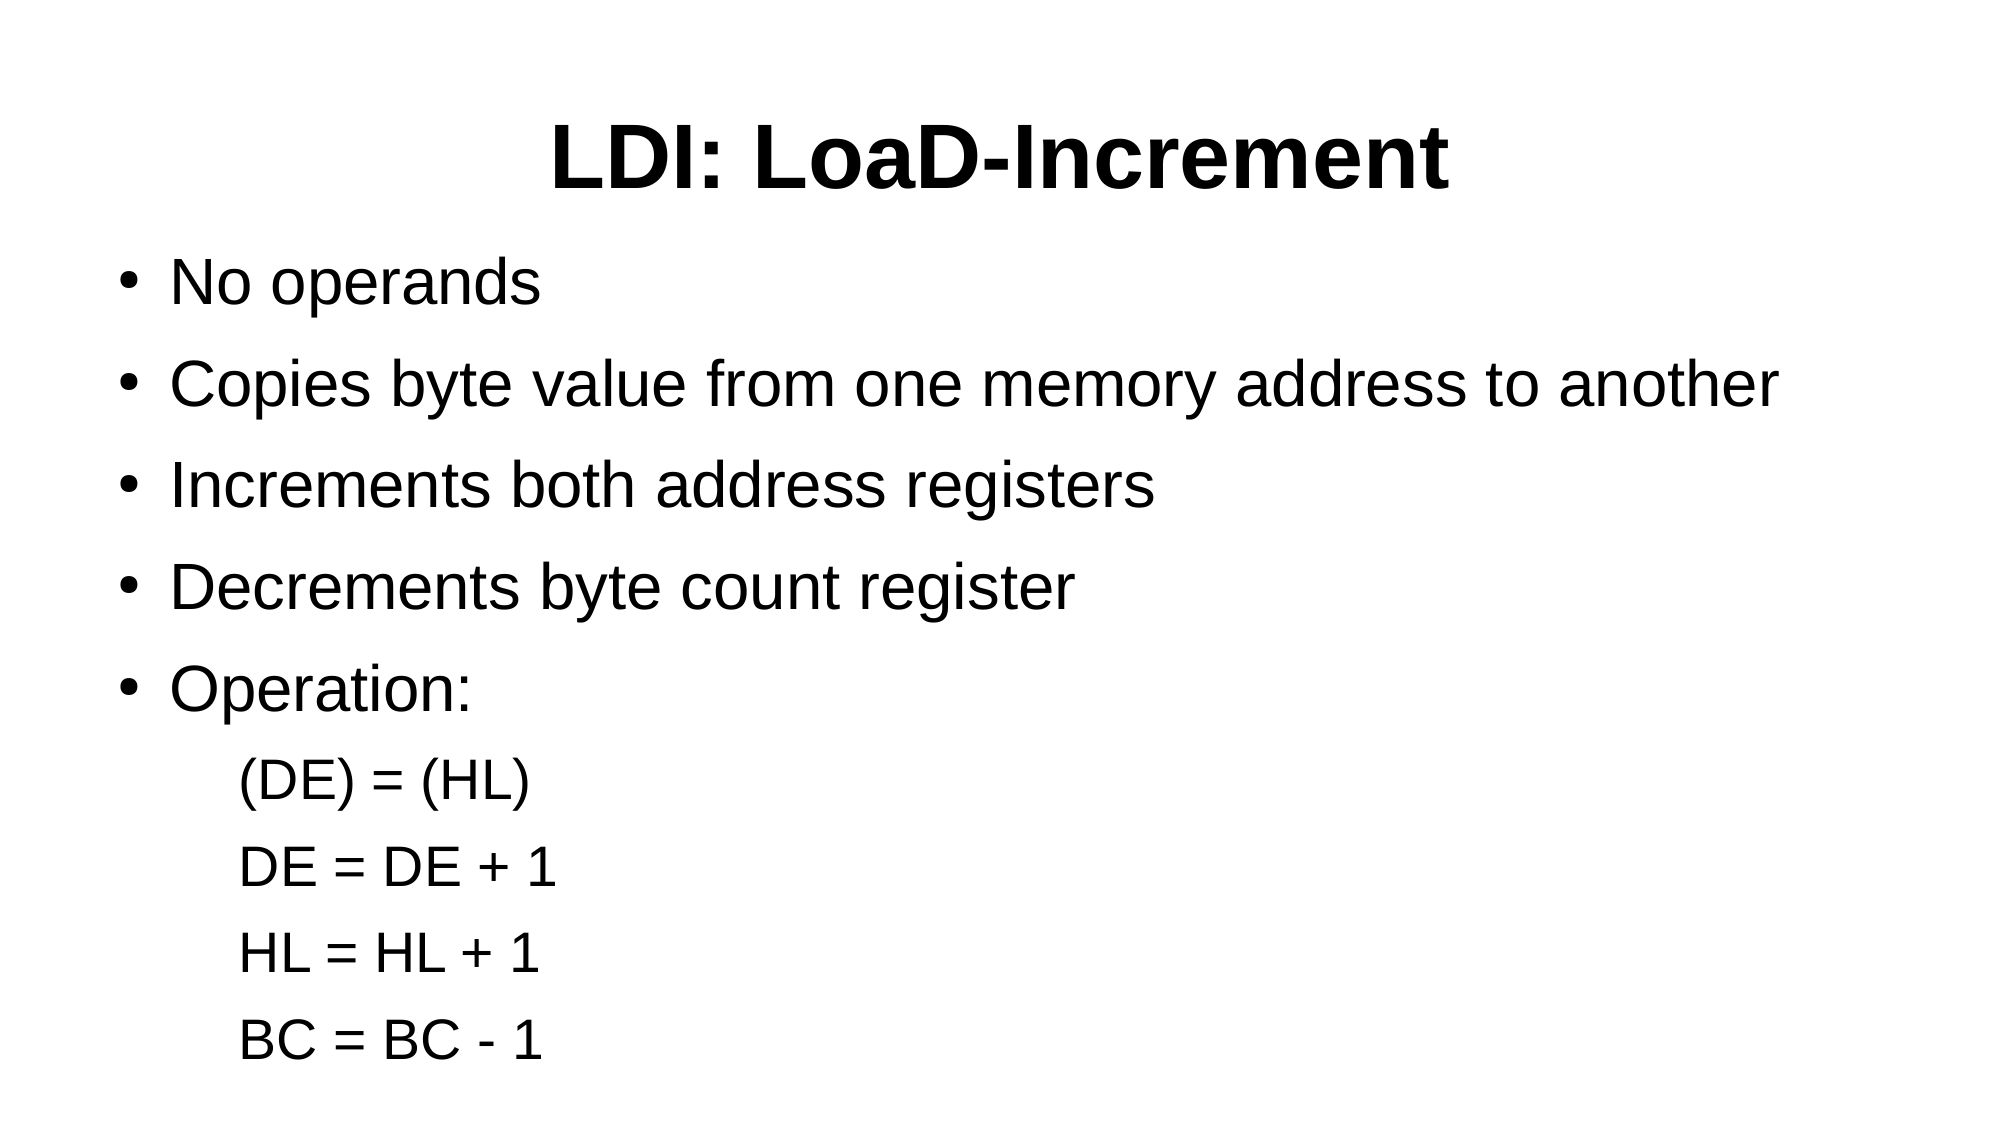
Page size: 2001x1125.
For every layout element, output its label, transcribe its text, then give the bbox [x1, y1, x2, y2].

title LDI: LoaD-Increment [137, 48, 1863, 245]
list No operands Copies byte value from one memory address to another Increments both address registers Decrements byte count register Operation: (DE) = (HL) DE = DE + 1 HL = HL + 1 BC = BC - 1 [99, 245, 1951, 1078]
